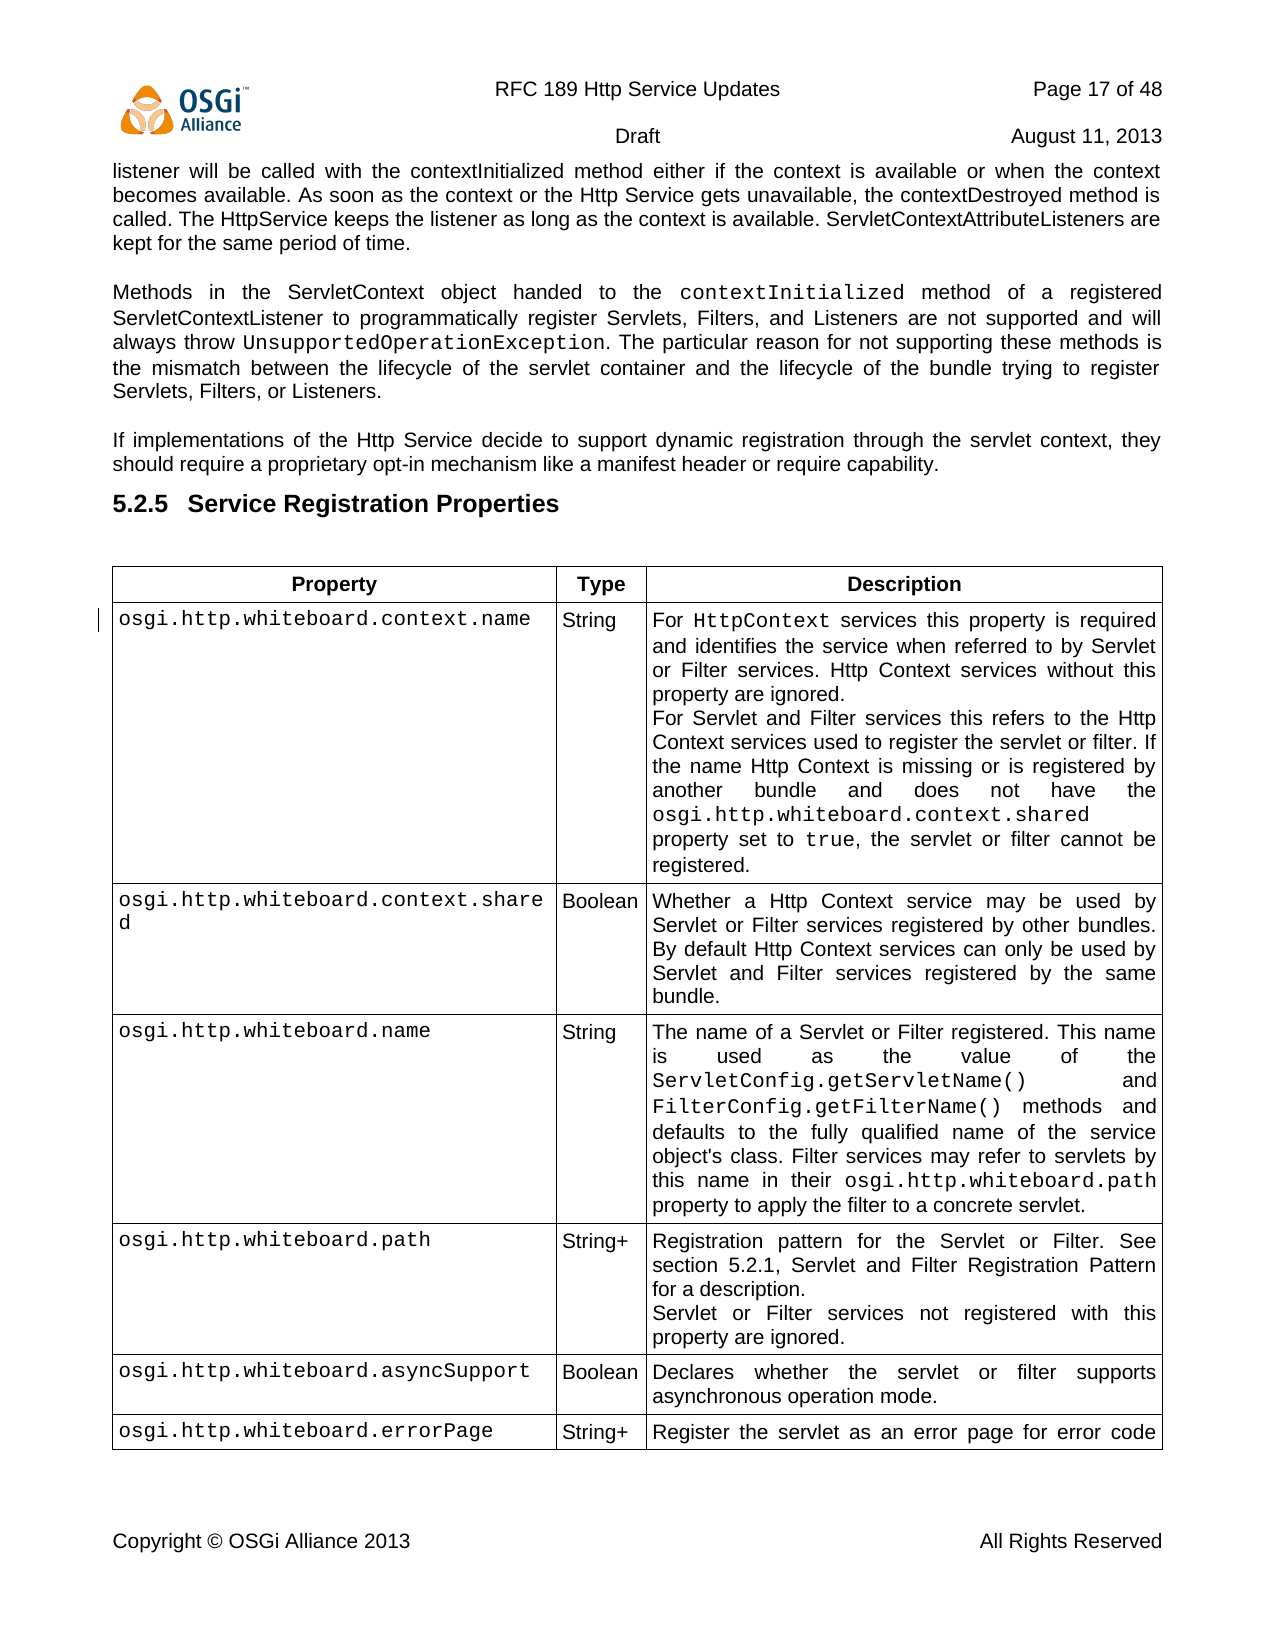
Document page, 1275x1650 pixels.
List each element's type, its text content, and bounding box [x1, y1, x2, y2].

table_cell osgi.http.whiteboard.errorPage [113, 1415, 556, 1449]
table_header Description [647, 567, 1162, 602]
table_cell osgi.http.whiteboard.path [113, 1224, 556, 1354]
table_cell osgi.http.whiteboard.name [113, 1015, 556, 1223]
table_cell Whether a Http Context service may be used by Servlet or Filter services registered by other bundles. By default Http Context services can only be used by Servlet and Filter services registered by the same bundle. [647, 884, 1162, 1014]
table_cell The name of a Servlet or Filter registered. This name is used as the value of the ServletConfig.getServletName() and FilterConfig.getFilterName() methods and defaults to the fully qualified name of the service object's class. Filter services may refer to servlets by this name in their osgi.http.whiteboard.path property to apply the filter to a concrete servlet. [647, 1015, 1162, 1223]
table_cell Boolean [557, 1355, 646, 1414]
table_cell Register the servlet as an error page for error code [647, 1415, 1162, 1449]
table_cell osgi.http.whiteboard.context.name [113, 603, 556, 883]
table_cell String [557, 603, 646, 883]
table_cell String+ [557, 1415, 646, 1449]
table_cell Boolean [557, 884, 646, 1014]
table_header Type [557, 567, 646, 602]
table_cell Registration pattern for the Servlet or Filter. See section , Servlet and Filter Registration Pattern for a description. Servlet or Filter services not registered with this property are ignored. [647, 1224, 1162, 1354]
table_cell osgi.http.whiteboard.context.shared [113, 884, 556, 1014]
text If implementations of the Http Service decide to support dynamic registration through the servlet context, they should require a proprietary opt-in mechanism like a manifest header or require capability. [112, 428, 1162, 476]
table_cell String [557, 1015, 646, 1223]
picture [113, 78, 257, 142]
table_cell osgi.http.whiteboard.asyncSupport [113, 1355, 556, 1414]
table_cell Declares whether the servlet or filter supports asynchronous operation mode. [647, 1355, 1162, 1414]
table_cell String+ [557, 1224, 646, 1354]
subtitle Service Registration Properties [112, 489, 1162, 517]
text listener will be called with the contextInitialized method either if the context is available or when the context becomes available. As soon as the context or the Http Service gets unavailable, the contextDestroyed method is called. The HttpService keeps the listener as long as the context is available. ServletContextAttributeListeners are kept for the same period of time. [112, 159, 1162, 255]
table_cell For HttpContext services this property is required and identifies the service when referred to by Servlet or Filter services. Http Context services without this property are ignored. For Servlet and Filter services this refers to the Http Context services used to register the servlet or filter. If the name Http Context is missing or is registered by another bundle and does not have the osgi.http.whiteboard.context.shared property set to true, the servlet or filter cannot be registered. [647, 603, 1162, 883]
text Methods in the ServletContext object handed to the contextInitialized method of a registered ServletContextListener to programmatically register Servlets, Filters, and Listeners are not supported and will always throw UnsupportedOperationException. The particular reason for not supporting these methods is the mismatch between the lifecycle of the servlet container and the lifecycle of the bundle trying to register Servlets, Filters, or Listeners. [112, 280, 1162, 403]
table_header Property [113, 567, 556, 602]
